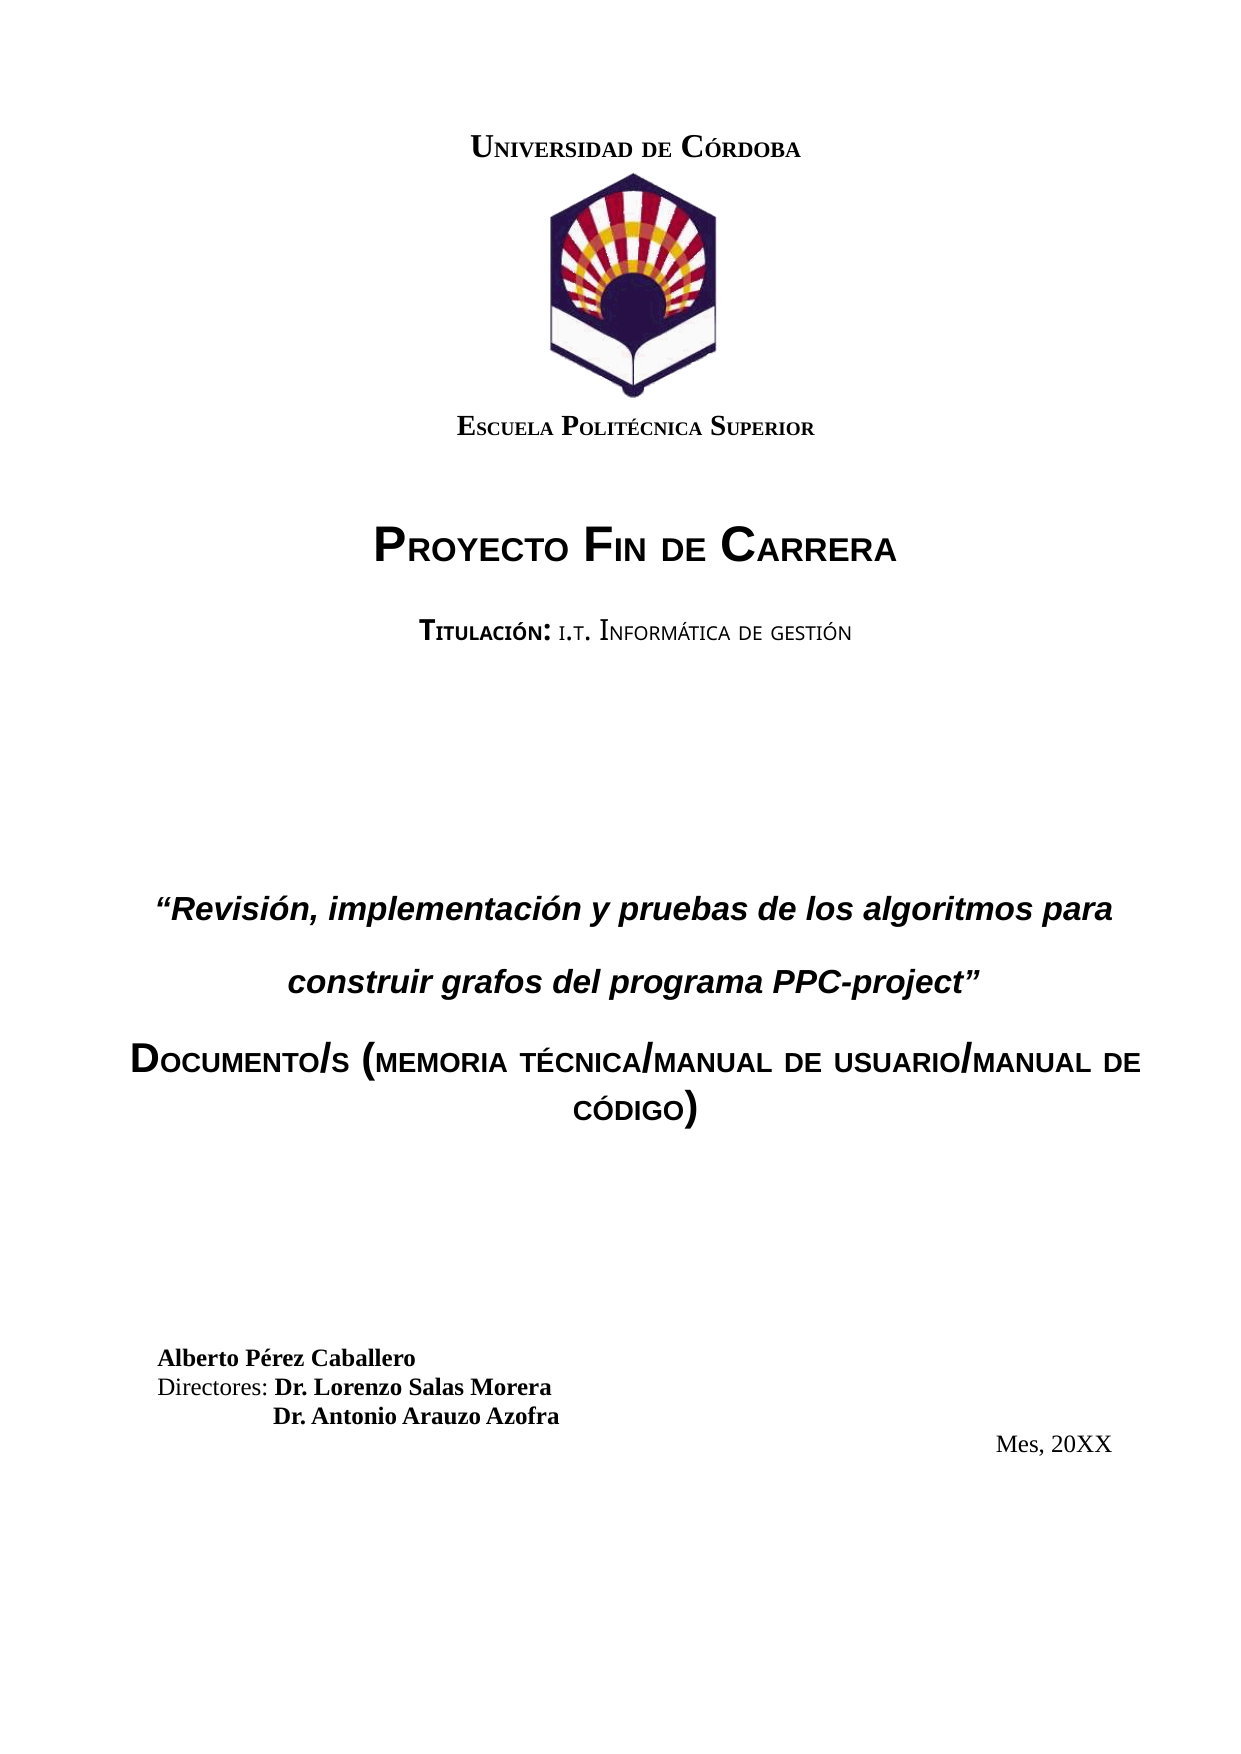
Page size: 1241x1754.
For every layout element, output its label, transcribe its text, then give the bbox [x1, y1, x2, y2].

text Directores: Dr. Lorenzo Salas Morera [157, 1372, 1143, 1401]
picture [544, 164, 727, 408]
text Alberto Pérez Caballero [157, 1343, 1143, 1372]
text Titulación: i.t. Informática de gestión [127, 609, 1143, 649]
text Mes, 20XX [157, 1429, 1143, 1458]
text “Revisión, implementación y pruebas de los algoritmos para construir grafos del programa PPC-project” [127, 861, 1143, 1009]
text Universidad de Córdoba [127, 126, 1143, 164]
text Proyecto Fin de Carrera [127, 514, 1143, 572]
text Documento/s (memoria técnica/manual de usuario/manual de código) [127, 1034, 1143, 1129]
text Escuela Politécnica Superior [127, 408, 1143, 441]
text Dr. Antonio Arauzo Azofra [127, 1401, 1143, 1429]
